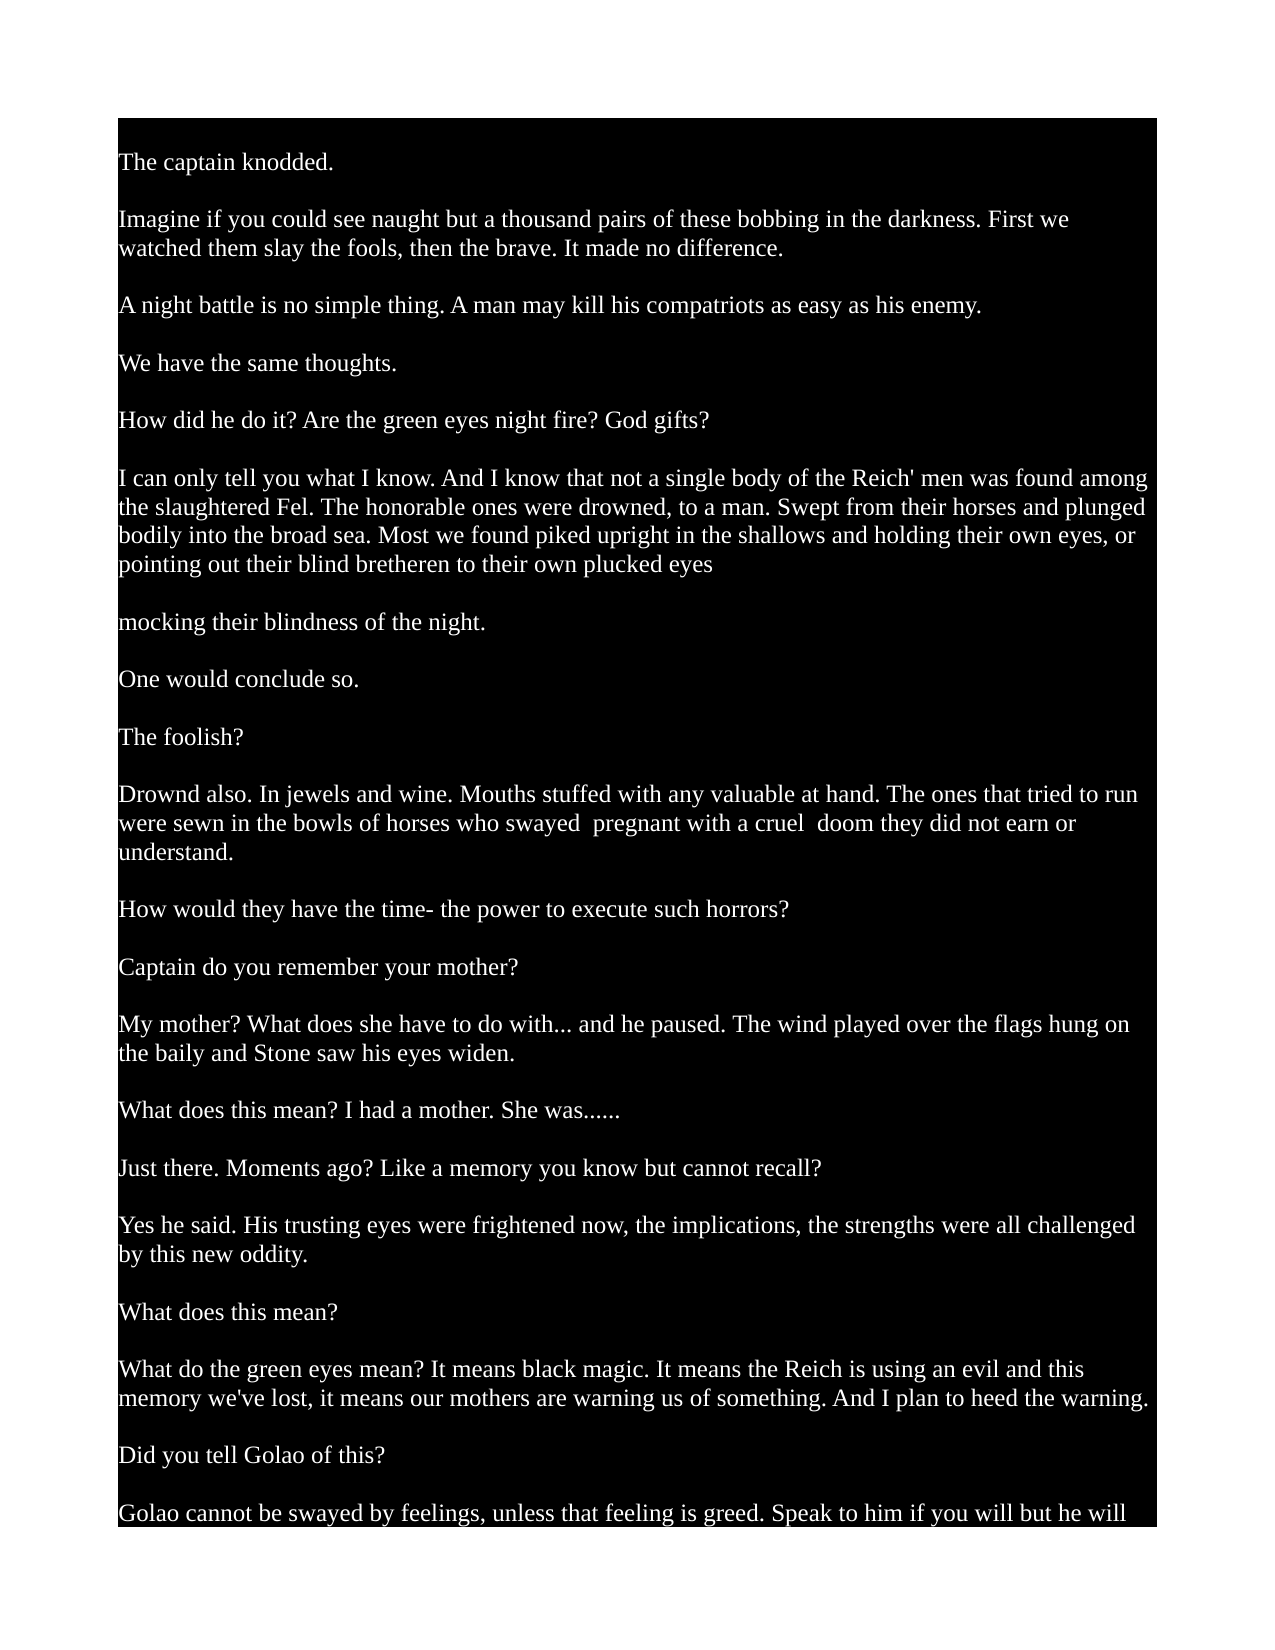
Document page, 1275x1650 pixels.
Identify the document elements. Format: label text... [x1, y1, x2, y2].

text What does this mean? I had a mother. She was...... Just there. Moments ago? Like a memory you know but cannot recall? Yes he said. His trusting eyes were frightened now, the implications, the strengths were all challenged by this new oddity. [118, 1096, 1157, 1268]
text What does this mean? What do the green eyes mean? It means black magic. It means the Reich is using an evil and this memory we've lost, it means our mothers are warning us of something. And I plan to heed the warning. Did you tell Golao of this? Golao cannot be swayed by feelings, unless that feeling is greed. Speak to him if you will but he will [118, 1297, 1157, 1527]
text How did he do it? Are the green eyes night fire? God gifts? [118, 406, 1157, 434]
text The foolish? Drownd also. In jewels and wine. Mouths stuffed with any valuable at hand. The ones that tried to run were sewn in the bowls of horses who swayed pregnant with a cruel doom they did not earn or understand. [118, 722, 1157, 866]
text Imagine if you could see naught but a thousand pairs of these bobbing in the darkness. First we watched them slay the fools, then the brave. It made no difference. A night battle is no simple thing. A man may kill his compatriots as easy as his enemy. We have the same thoughts. [118, 204, 1157, 377]
text My mother? What does she have to do with... and he paused. The wind played over the flags hung on the baily and Stone saw his eyes widen. [118, 1009, 1157, 1067]
text How would they have the time- the power to execute such horrors? [118, 894, 1157, 923]
text The captain knodded. [118, 147, 1157, 176]
text One would conclude so. [118, 664, 1157, 693]
text Captain do you remember your mother? [118, 952, 1157, 981]
text I can only tell you what I know. And I know that not a single body of the Reich' men was found among the slaughtered Fel. The honorable ones were drowned, to a man. Swept from their horses and plunged bodily into the broad sea. Most we found piked upright in the shallows and holding their own eyes, or pointing out their blind bretheren to their own plucked eyes mocking their blindness of the night. [118, 463, 1157, 636]
